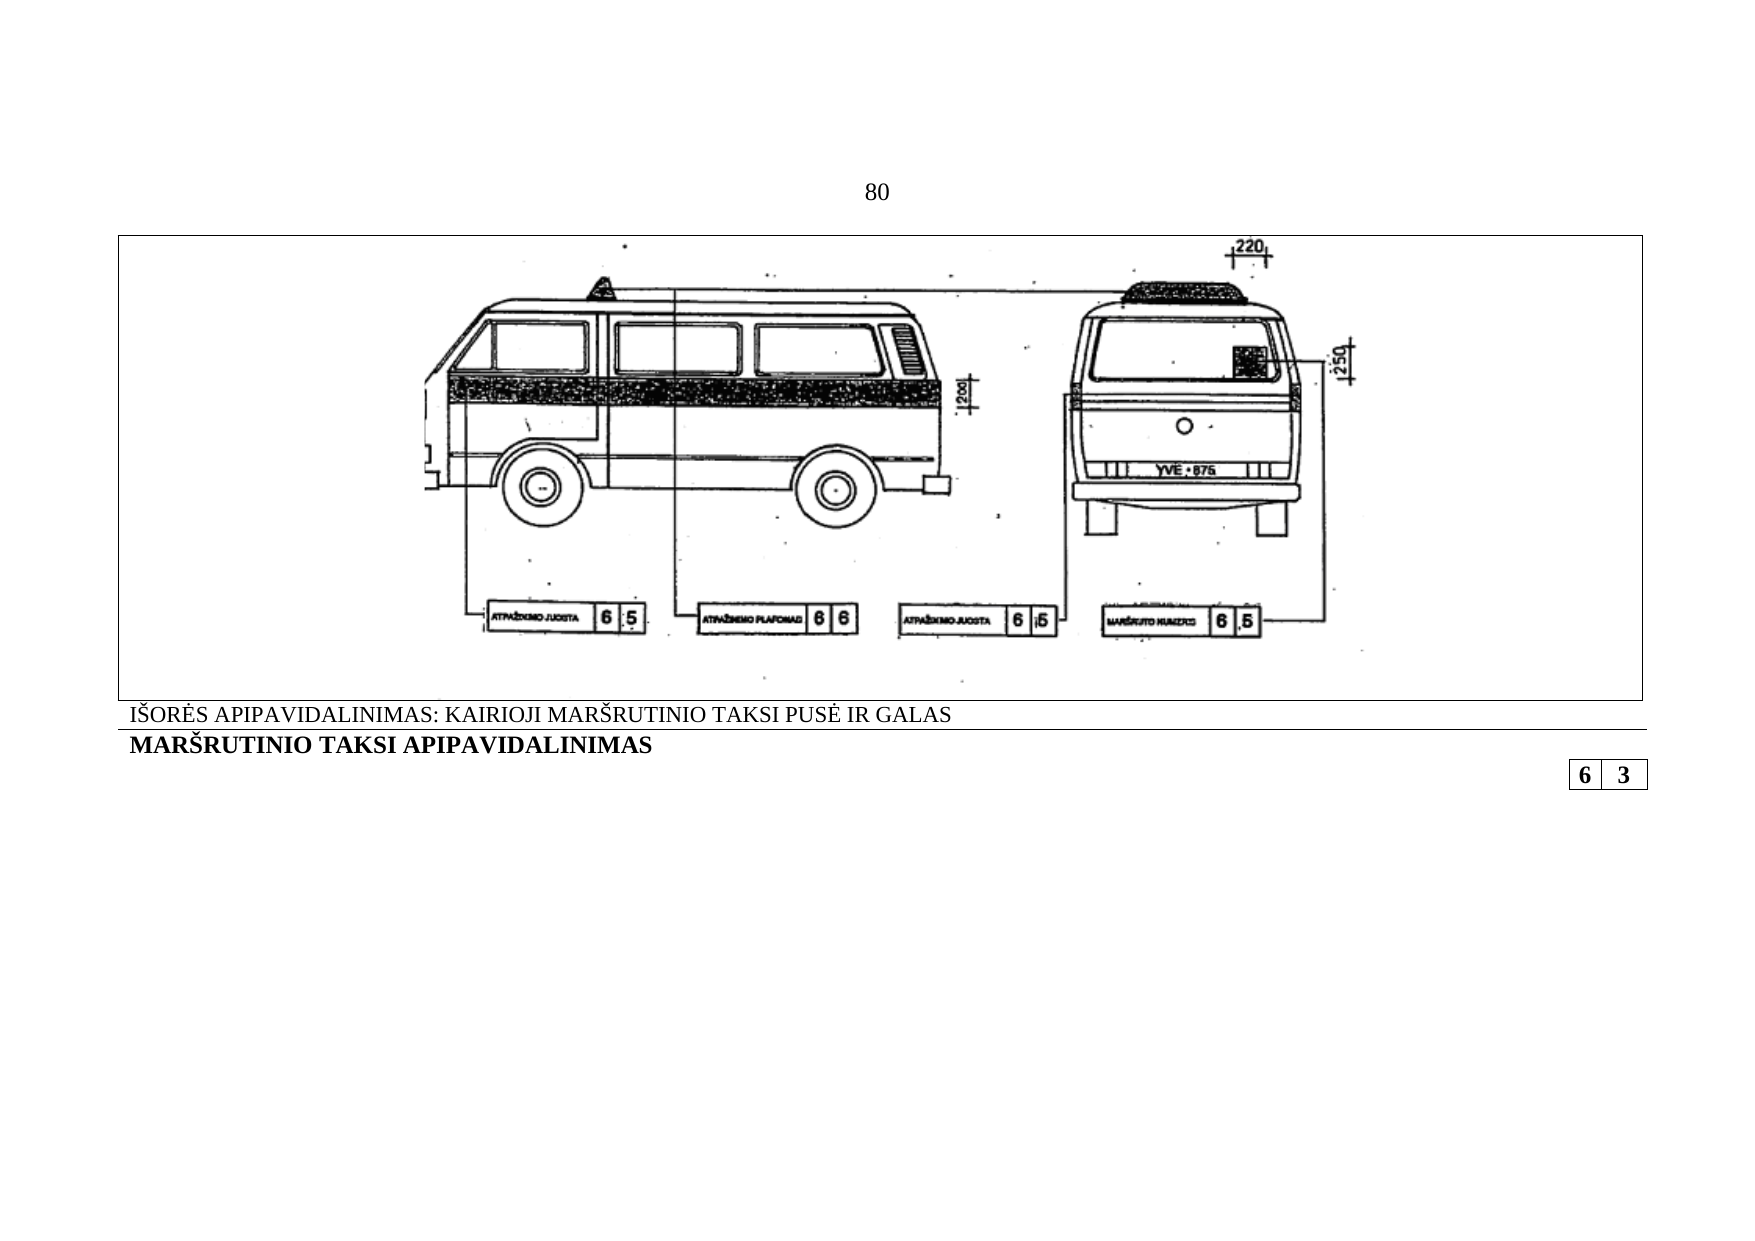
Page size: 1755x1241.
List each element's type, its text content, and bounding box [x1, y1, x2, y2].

table_header [1369, 236, 1642, 699]
table_cell 6 [1570, 760, 1601, 789]
table_cell 3 [1602, 760, 1647, 789]
table_header [1643, 235, 1647, 699]
table_header [119, 236, 424, 699]
table_cell MARŠRUTINIO TAKSI APIPAVIDALINIMAS [118, 730, 1570, 789]
table_cell [1601, 730, 1647, 759]
table_cell [1642, 700, 1647, 729]
table_cell [1570, 730, 1601, 759]
table_cell IŠORĖS APIPAVIDALINIMAS: KAIRIOJI MARŠRUTINIO TAKSI PUSĖ IR GALAS [118, 701, 1642, 729]
